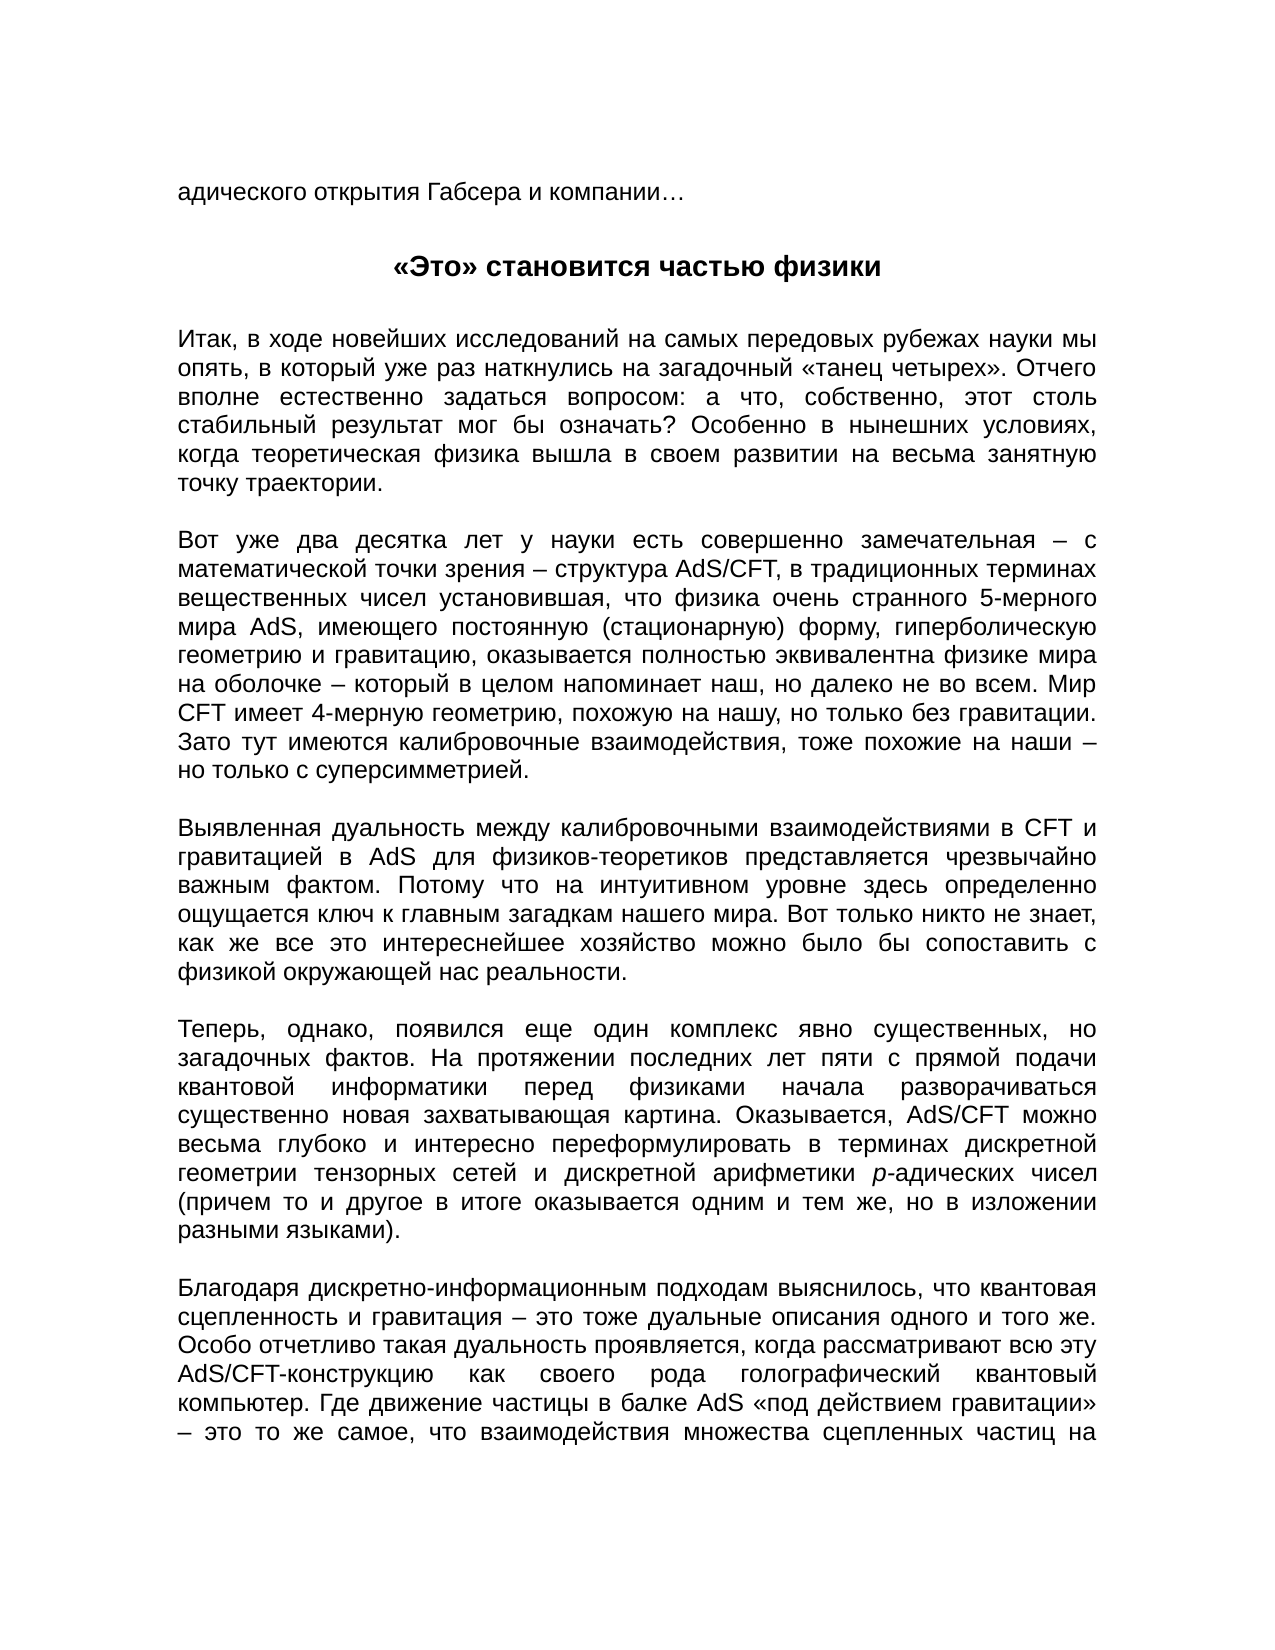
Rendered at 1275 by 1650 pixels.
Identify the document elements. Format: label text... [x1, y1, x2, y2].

text Выявленная дуальность между калибровочными взаимодействиями в CFT и гравитацией в AdS для физиков-теоретиков представляется чрезвычайно важным фактом. Потому что на интуитивном уровне здесь определенно ощущается ключ к главным загадкам нашего мира. Вот только никто не знает, как же все это интереснейшее хозяйство можно было бы сопоставить с физикой окружающей нас реальности. [177, 813, 1098, 985]
text Благодаря дискретно-информационным подходам выяснилось, что квантовая сцепленность и гравитация – это тоже дуальные описания одного и того же. Особо отчетливо такая дуальность проявляется, когда рассматривают всю эту AdS/CFT-конструкцию как своего рода голографический квантовый компьютер. Где движение частицы в балке AdS «под действием гравитации» – это то же самое, что взаимодействия множества сцепленных частиц на [177, 1273, 1098, 1445]
text адического открытия Габсера и компании… [177, 177, 1098, 206]
text Итак, в ходе новейших исследований на самых передовых рубежах науки мы опять, в который уже раз наткнулись на загадочный «танец четырех». Отчего вполне естественно задаться вопросом: а что, собственно, этот столь стабильный результат мог бы означать? Особенно в нынешних условиях, когда теоретическая физика вышла в своем развитии на весьма занятную точку траектории. [177, 324, 1098, 497]
subtitle «Это» становится частью физики [177, 249, 1098, 283]
text Теперь, однако, появился еще один комплекс явно существенных, но загадочных фактов. На протяжении последних лет пяти с прямой подачи квантовой информатики перед физиками начала разворачиваться существенно новая захватывающая картина. Оказывается, AdS/CFT можно весьма глубоко и интересно переформулировать в терминах дискретной геометрии тензорных сетей и дискретной арифметики p-адических чисел (причем то и другое в итоге оказывается одним и тем же, но в изложении разными языками). [177, 1014, 1098, 1244]
text Вот уже два десятка лет у науки есть совершенно замечательная – с математической точки зрения – структура AdS/CFT, в традиционных терминах вещественных чисел установившая, что физика очень странного 5-мерного мира AdS, имеющего постоянную (стационарную) форму, гиперболическую геометрию и гравитацию, оказывается полностью эквивалентна физике мира на оболочке – который в целом напоминает наш, но далеко не во всем. Мир CFT имеет 4-мерную геометрию, похожую на нашу, но только без гравитации. Зато тут имеются калибровочные взаимодействия, тоже похожие на наши – но только с суперсимметрией. [177, 525, 1098, 784]
